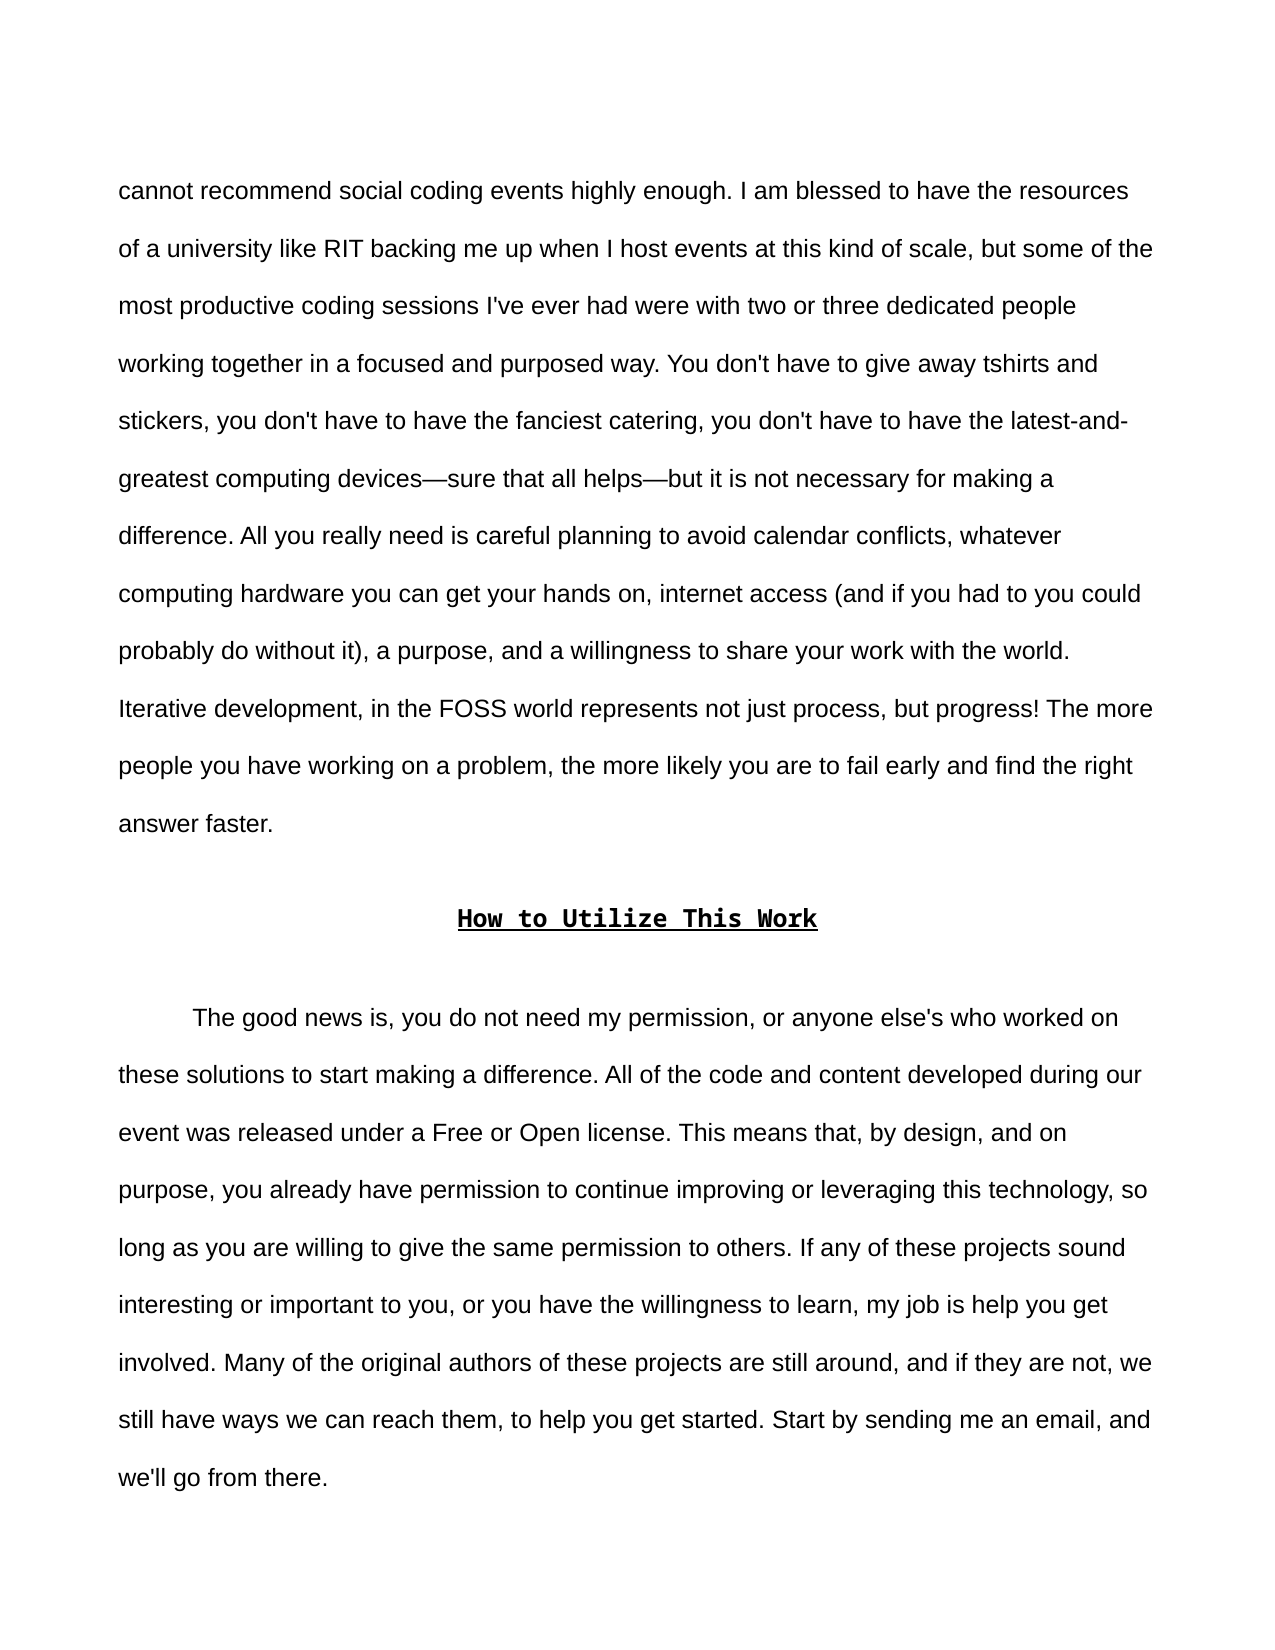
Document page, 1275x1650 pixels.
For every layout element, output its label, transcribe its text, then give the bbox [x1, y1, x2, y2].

text How to Utilize This Work [118, 900, 1157, 934]
text cannot recommend social coding events highly enough. I am blessed to have the resources of a university like RIT backing me up when I host events at this kind of scale, but some of the most productive coding sessions I've ever had were with two or three dedicated people working together in a focused and purposed way. You don't have to give away tshirts and stickers, you don't have to have the fanciest catering, you don't have to have the latest-and-greatest computing devices—sure that all helps—but it is not necessary for making a difference. All you really need is careful planning to avoid calendar conflicts, whatever computing hardware you can get your hands on, internet access (and if you had to you could probably do without it), a purpose, and a willingness to share your work with the world. Iterative development, in the FOSS world represents not just process, but progress! The more people you have working on a problem, the more likely you are to fail early and find the right answer faster. [118, 176, 1157, 838]
text The good news is, you do not need my permission, or anyone else's who worked on these solutions to start making a difference. All of the code and content developed during our event was released under a Free or Open license. This means that, by design, and on purpose, you already have permission to continue improving or leveraging this technology, so long as you are willing to give the same permission to others. If any of these projects sound interesting or important to you, or you have the willingness to learn, my job is help you get involved. Many of the original authors of these projects are still around, and if they are not, we still have ways we can reach them, to help you get started. Start by sending me an email, and we'll go from there. [118, 1003, 1157, 1491]
